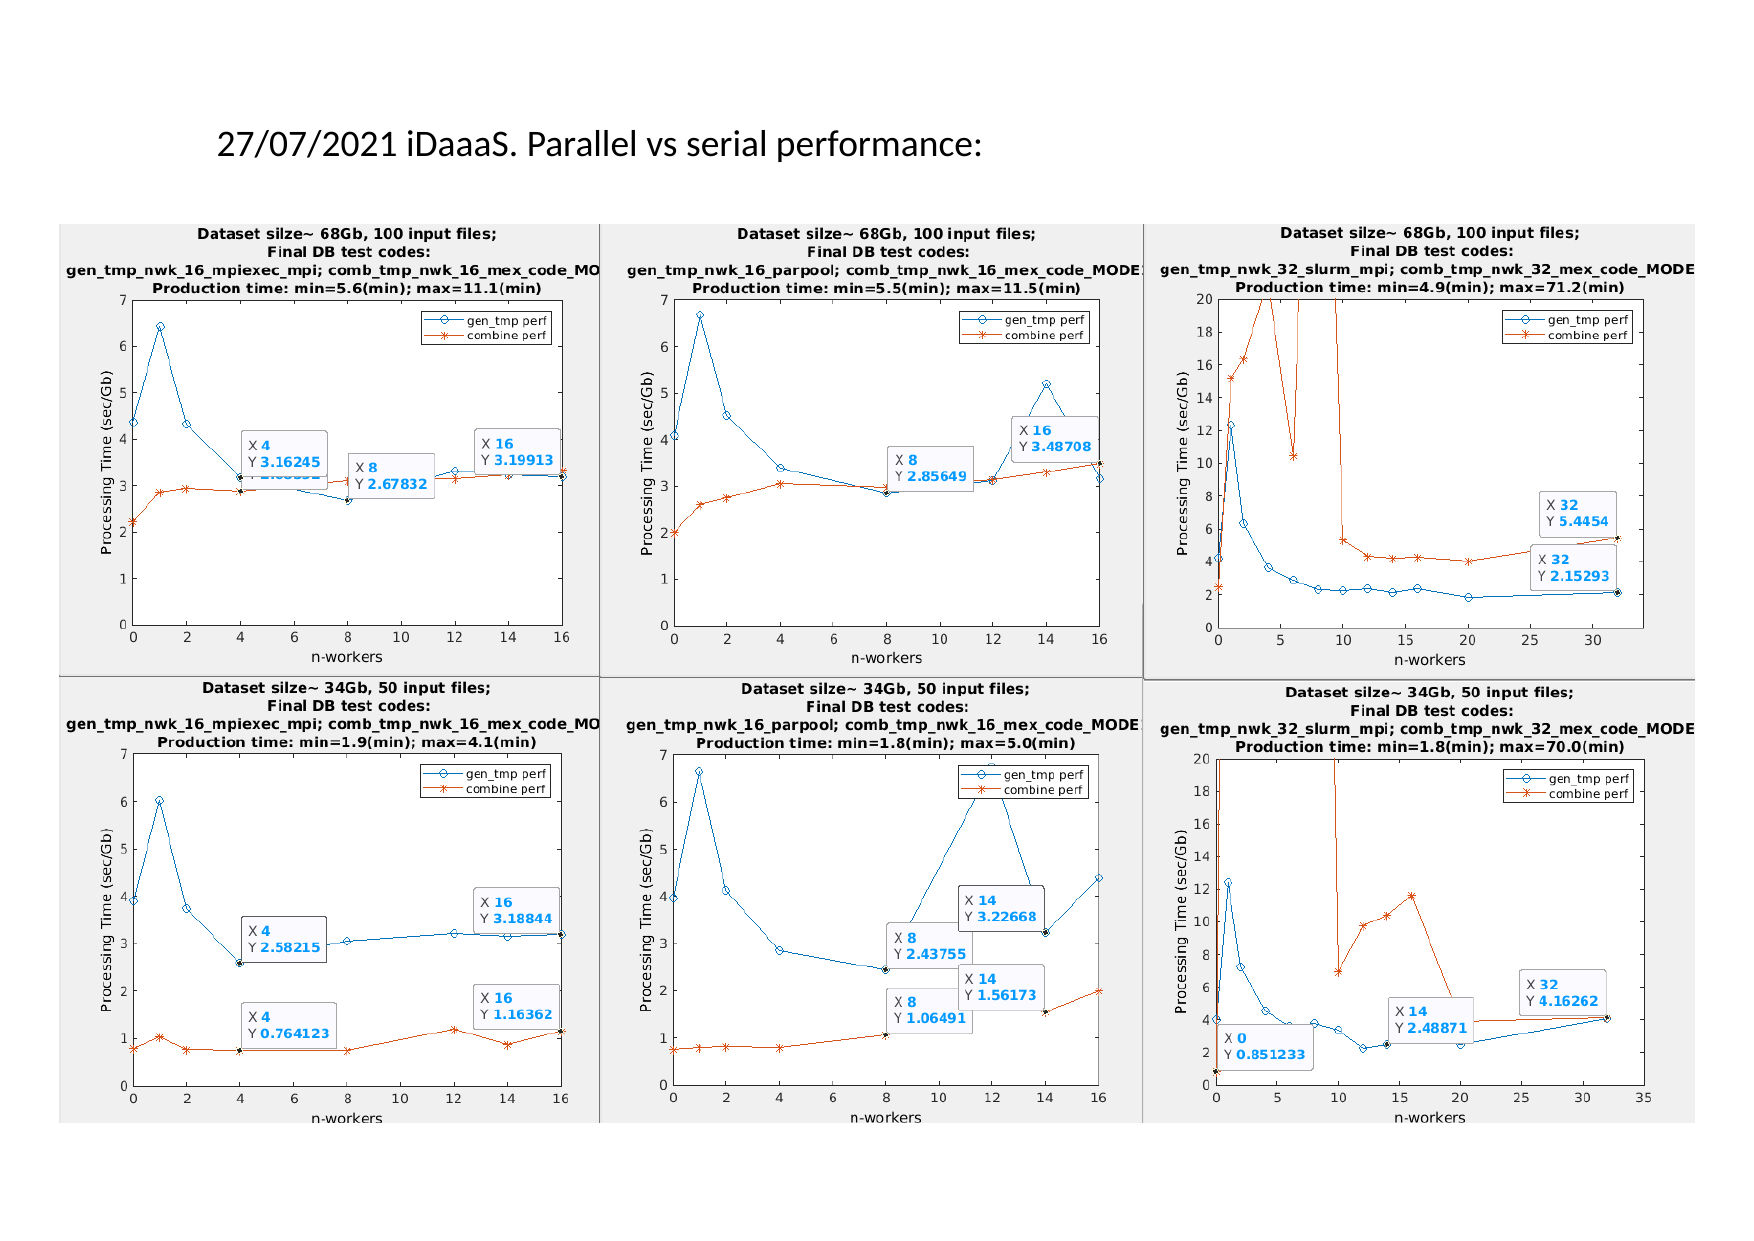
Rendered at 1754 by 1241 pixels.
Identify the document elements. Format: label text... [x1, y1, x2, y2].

text_box 27/07/2021 iDaaaS. Parallel vs serial performance: [201, 111, 1477, 180]
picture [59, 224, 1695, 1123]
